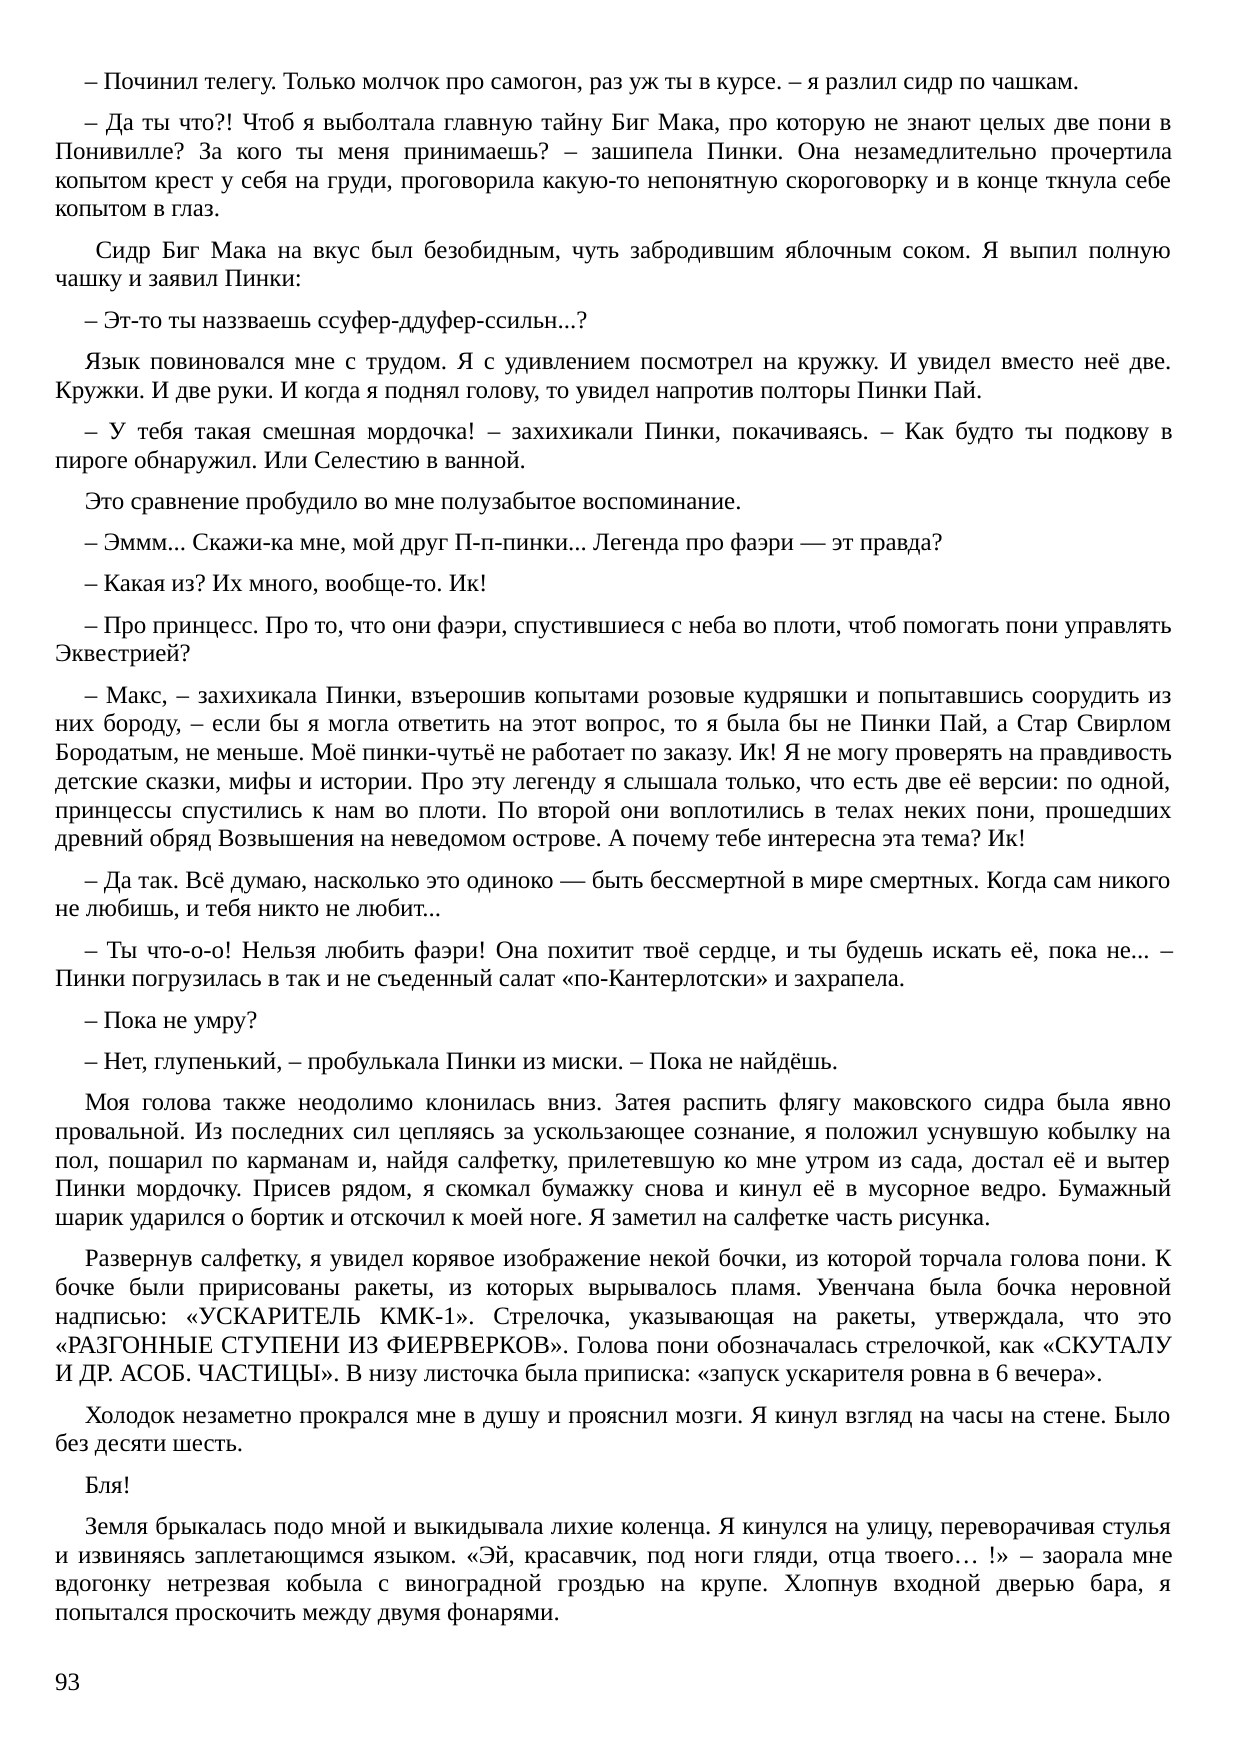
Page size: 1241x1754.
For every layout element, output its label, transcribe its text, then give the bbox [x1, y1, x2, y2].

text Это сравнение пробудило во мне полузабытое воспоминание. [55, 486, 1173, 515]
text – Починил телегу. Только молчок про самогон, раз уж ты в курсе. – я разлил сидр по чашкам. [55, 66, 1173, 95]
text – Да так. Всё думаю, насколько это одиноко — быть бессмертной в мире смертных. Когда сам никого не любишь, и тебя никто не любит... [55, 865, 1173, 922]
text – Да ты что?! Чтоб я выболтала главную тайну Биг Мака, про которую не знают целых две пони в Понивилле? За кого ты меня принимаешь? – зашипела Пинки. Она незамедлительно прочертила копытом крест у себя на груди, проговорила какую-то непонятную скороговорку и в конце ткнула себе копытом в глаз. [55, 107, 1173, 222]
text Холодок незаметно прокрался мне в душу и прояснил мозги. Я кинул взгляд на часы на стене. Было без десяти шесть. [55, 1400, 1173, 1457]
text – Про принцесс. Про то, что они фаэри, спустившиеся с неба во плоти, чтоб помогать пони управлять Эквестрией? [55, 610, 1173, 667]
text – Ты что-о-о! Нельзя любить фаэри! Она похитит твоё сердце, и ты будешь искать её, пока не... – Пинки погрузилась в так и не съеденный салат «по-Кантерлотски» и захрапела. [55, 935, 1173, 992]
text – Эммм... Скажи-ка мне, мой друг П-п-пинки... Легенда про фаэри — эт правда? [55, 527, 1173, 556]
text Сидр Биг Мака на вкус был безобидным, чуть забродившим яблочным соком. Я выпил полную чашку и заявил Пинки: [55, 235, 1173, 292]
text Язык повиновался мне с трудом. Я с удивлением посмотрел на кружку. И увидел вместо неё две. Кружки. И две руки. И когда я поднял голову, то увидел напротив полторы Пинки Пай. [55, 346, 1173, 403]
text Бля! [55, 1470, 1173, 1498]
text Моя голова также неодолимо клонилась вниз. Затея распить флягу маковского сидра была явно провальной. Из последних сил цепляясь за ускользающее сознание, я положил уснувшую кобылку на пол, пошарил по карманам и, найдя салфетку, прилетевшую ко мне утром из сада, достал её и вытер Пинки мордочку. Присев рядом, я скомкал бумажку снова и кинул её в мусорное ведро. Бумажный шарик ударился о бортик и отскочил к моей ноге. Я заметил на салфетке часть рисунка. [55, 1087, 1173, 1231]
text – Какая из? Их много, вообще-то. Ик! [55, 568, 1173, 597]
text Земля брыкалась подо мной и выкидывала лихие коленца. Я кинулся на улицу, переворачивая стулья и извиняясь заплетающимся языком. «Эй, красавчик, под ноги гляди, отца твоего… !» – заорала мне вдогонку нетрезвая кобыла с виноградной гроздью на крупе. Хлопнув входной дверью бара, я попытался проскочить между двумя фонарями. [55, 1511, 1173, 1626]
text – Пока не умру? [55, 1005, 1173, 1033]
text – У тебя такая смешная мордочка! – захихикали Пинки, покачиваясь. – Как будто ты подкову в пироге обнаружил. Или Селестию в ванной. [55, 416, 1173, 473]
text – Нет, глупенький, – пробулькала Пинки из миски. – Пока не найдёшь. [55, 1046, 1173, 1075]
text – Эт-то ты наззваешь ссуфер-ддуфер-ссильн...? [55, 305, 1173, 333]
text – Макс, – захихикала Пинки, взъерошив копытами розовые кудряшки и попытавшись соорудить из них бороду, – если бы я могла ответить на этот вопрос, то я была бы не Пинки Пай, а Стар Свирлом Бородатым, не меньше. Моё пинки-чутьё не работает по заказу. Ик! Я не могу проверять на правдивость детские сказки, мифы и истории. Про эту легенду я слышала только, что есть две её версии: по одной, принцессы спустились к нам во плоти. По второй они воплотились в телах неких пони, прошедших древний обряд Возвышения на неведомом острове. А почему тебе интересна эта тема? Ик! [55, 680, 1173, 852]
text Развернув салфетку, я увидел корявое изображение некой бочки, из которой торчала голова пони. К бочке были пририсованы ракеты, из которых вырывалось пламя. Увенчана была бочка неровной надписью: «УСКАРИТЕЛЬ КМК-1». Стрелочка, указывающая на ракеты, утверждала, что это «РАЗГОННЫЕ СТУПЕНИ ИЗ ФИЕРВЕРКОВ». Голова пони обозначалась стрелочкой, как «СКУТАЛУ И ДР. АСОБ. ЧАСТИЦЫ». В низу листочка была приписка: «запуск ускарителя ровна в 6 вечера». [55, 1243, 1173, 1387]
